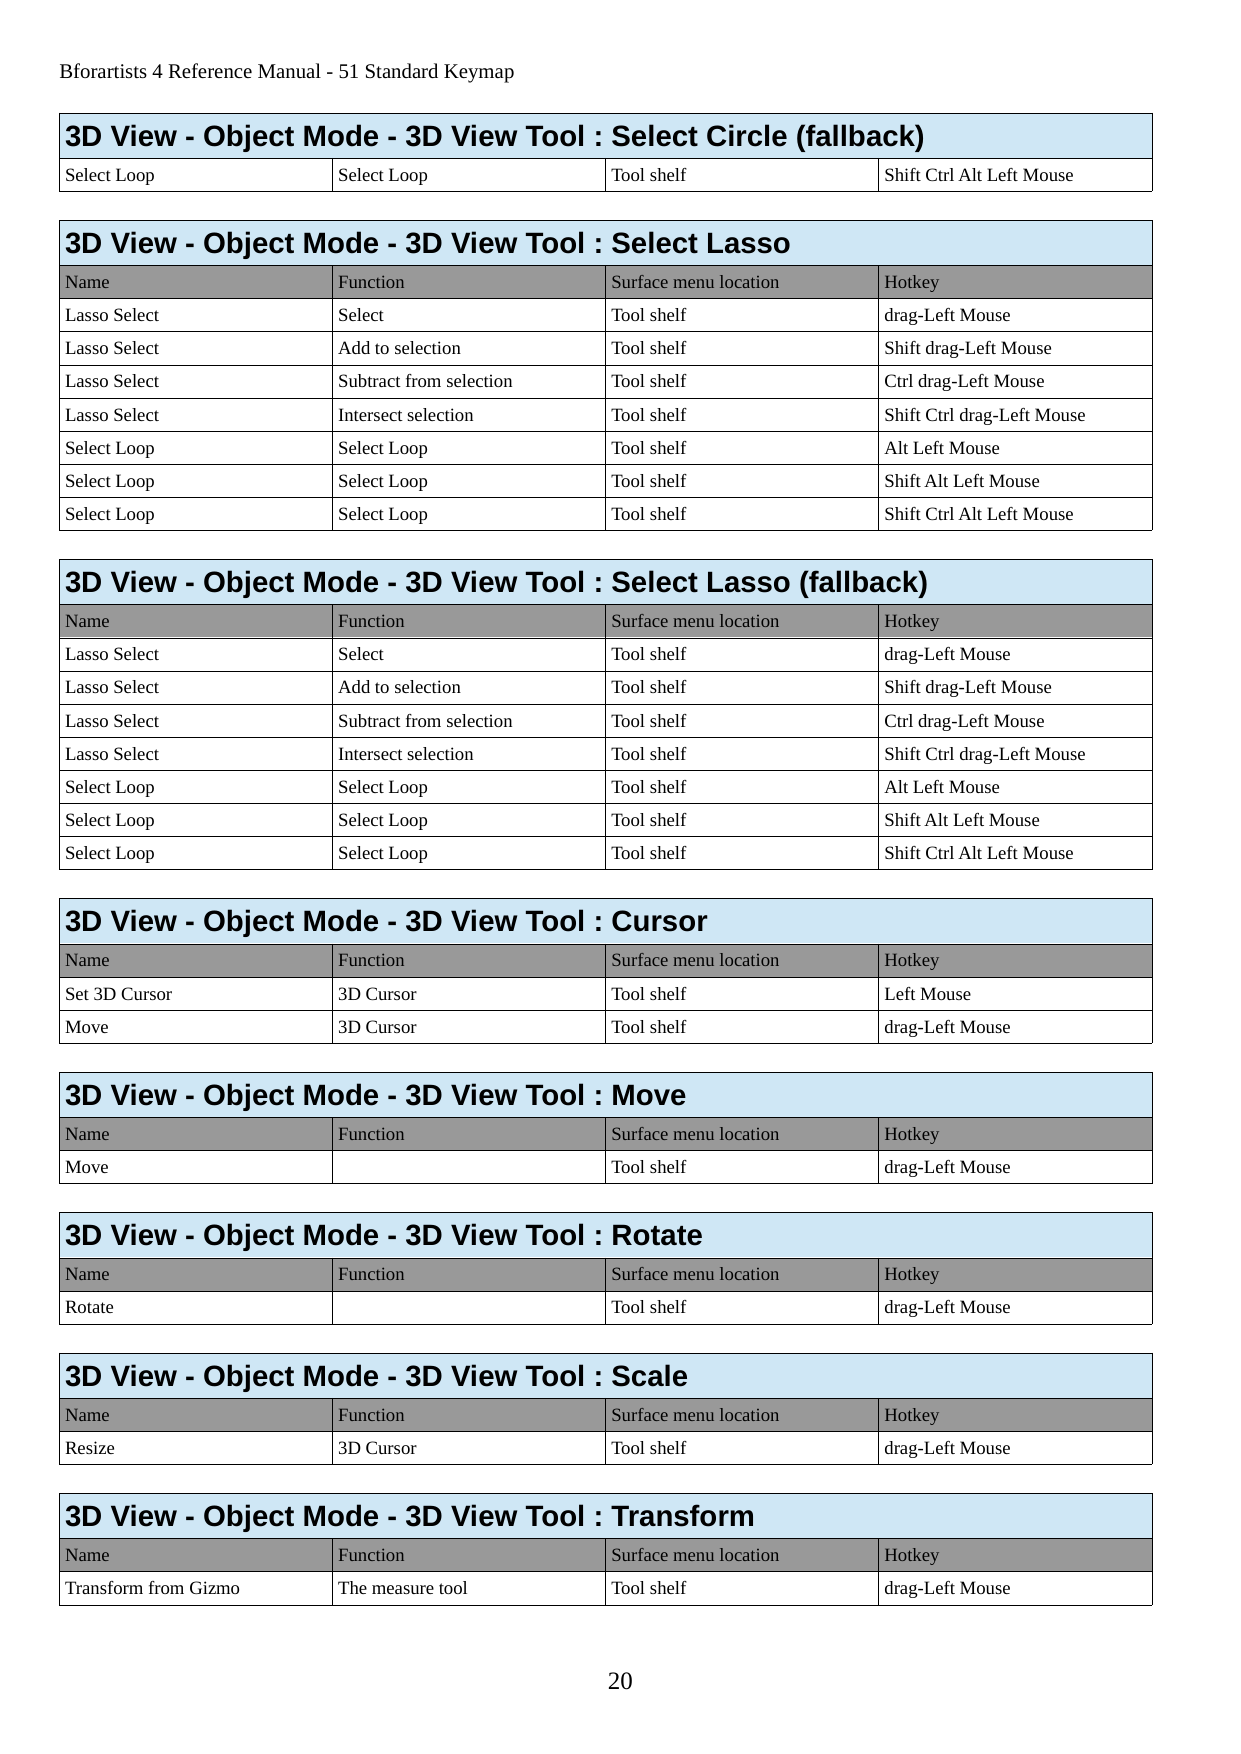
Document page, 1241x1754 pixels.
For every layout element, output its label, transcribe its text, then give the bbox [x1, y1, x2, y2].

table_cell Name [60, 1118, 332, 1150]
table_cell Subtract from selection [333, 705, 605, 737]
table_cell Select Loop [60, 804, 332, 836]
table_cell Transform from Gizmo [60, 1572, 332, 1604]
table_cell Alt Left Mouse [879, 432, 1152, 464]
table_cell Function [333, 1399, 605, 1431]
table_cell Select Loop [333, 498, 605, 530]
table_cell Lasso Select [60, 332, 332, 364]
table_cell Select Loop [333, 465, 605, 497]
table_cell Name [60, 1259, 332, 1291]
table_cell Rotate [60, 1292, 332, 1324]
table_header 3D View - Object Mode - 3D View Tool : Rotate [60, 1213, 1152, 1257]
table_cell Tool shelf [606, 432, 878, 464]
table_cell Tool shelf [606, 771, 878, 803]
table_cell Shift Ctrl drag-Left Mouse [879, 399, 1152, 431]
table_cell Tool shelf [606, 159, 878, 191]
table_cell Hotkey [879, 1259, 1152, 1291]
table_header 3D View - Object Mode - 3D View Tool : Select Circle (fallback) [60, 114, 1152, 158]
table_cell Hotkey [879, 1539, 1152, 1571]
table_cell Name [60, 605, 332, 637]
table_cell Move [60, 1011, 332, 1043]
table_cell Tool shelf [606, 672, 878, 704]
table_cell Shift Ctrl Alt Left Mouse [879, 159, 1152, 191]
table_cell Select Loop [333, 159, 605, 191]
table_cell Tool shelf [606, 639, 878, 671]
table_cell Name [60, 1539, 332, 1571]
table_cell 3D Cursor [333, 978, 605, 1010]
table_cell Function [333, 1118, 605, 1150]
table_cell Hotkey [879, 945, 1152, 977]
table_cell Select Loop [60, 771, 332, 803]
table_cell Tool shelf [606, 366, 878, 398]
table_cell Tool shelf [606, 1292, 878, 1324]
table_cell Move [60, 1151, 332, 1183]
table_cell Function [333, 266, 605, 298]
table_cell Lasso Select [60, 738, 332, 770]
table_cell Select Loop [60, 498, 332, 530]
table_cell drag-Left Mouse [879, 639, 1152, 671]
table_cell Hotkey [879, 1399, 1152, 1431]
table_cell Lasso Select [60, 399, 332, 431]
table_cell Function [333, 945, 605, 977]
table_cell Tool shelf [606, 1572, 878, 1604]
table_cell Tool shelf [606, 1011, 878, 1043]
table_cell Tool shelf [606, 1151, 878, 1183]
table_cell Tool shelf [606, 399, 878, 431]
table_header 3D View - Object Mode - 3D View Tool : Select Lasso (fallback) [60, 560, 1152, 604]
table_header 3D View - Object Mode - 3D View Tool : Transform [60, 1494, 1152, 1538]
table_header 3D View - Object Mode - 3D View Tool : Cursor [60, 899, 1152, 943]
table_cell Tool shelf [606, 804, 878, 836]
table_cell Surface menu location [606, 1259, 878, 1291]
table_cell Lasso Select [60, 672, 332, 704]
table_cell Select Loop [60, 432, 332, 464]
table_cell Ctrl drag-Left Mouse [879, 366, 1152, 398]
table_cell drag-Left Mouse [879, 1572, 1152, 1604]
table_cell Tool shelf [606, 332, 878, 364]
table_cell Hotkey [879, 1118, 1152, 1150]
table_cell Function [333, 605, 605, 637]
table_cell Select Loop [60, 159, 332, 191]
table_cell Surface menu location [606, 605, 878, 637]
table_cell Tool shelf [606, 837, 878, 869]
table_cell Shift Ctrl Alt Left Mouse [879, 837, 1152, 869]
table_cell Tool shelf [606, 465, 878, 497]
table_cell [333, 1151, 605, 1183]
table_cell Intersect selection [333, 738, 605, 770]
table_cell Hotkey [879, 266, 1152, 298]
table_cell Tool shelf [606, 498, 878, 530]
table_cell Name [60, 1399, 332, 1431]
table_cell Surface menu location [606, 945, 878, 977]
table_cell drag-Left Mouse [879, 1292, 1152, 1324]
table_cell Select Loop [60, 465, 332, 497]
table_cell Select Loop [333, 432, 605, 464]
table_cell Intersect selection [333, 399, 605, 431]
table_cell Shift Ctrl Alt Left Mouse [879, 498, 1152, 530]
table_cell Shift Alt Left Mouse [879, 465, 1152, 497]
table_cell Tool shelf [606, 1432, 878, 1464]
table_cell 3D Cursor [333, 1011, 605, 1043]
table_cell Function [333, 1539, 605, 1571]
table_cell Name [60, 266, 332, 298]
table_cell Tool shelf [606, 738, 878, 770]
table_cell [333, 1292, 605, 1324]
table_cell Tool shelf [606, 299, 878, 331]
table_header 3D View - Object Mode - 3D View Tool : Select Lasso [60, 221, 1152, 265]
table_cell Add to selection [333, 672, 605, 704]
table_cell Resize [60, 1432, 332, 1464]
table_cell Lasso Select [60, 299, 332, 331]
table_cell drag-Left Mouse [879, 1432, 1152, 1464]
table_cell Select [333, 299, 605, 331]
table_cell Surface menu location [606, 1399, 878, 1431]
table_cell drag-Left Mouse [879, 299, 1152, 331]
table_cell Hotkey [879, 605, 1152, 637]
table_cell Lasso Select [60, 639, 332, 671]
table_cell The measure tool [333, 1572, 605, 1604]
table_cell Surface menu location [606, 1539, 878, 1571]
table_cell Shift Alt Left Mouse [879, 804, 1152, 836]
table_cell Shift Ctrl drag-Left Mouse [879, 738, 1152, 770]
table_cell Ctrl drag-Left Mouse [879, 705, 1152, 737]
table_cell Lasso Select [60, 366, 332, 398]
table_cell Select Loop [333, 837, 605, 869]
table_cell Select Loop [333, 804, 605, 836]
table_cell Add to selection [333, 332, 605, 364]
table_cell Select Loop [333, 771, 605, 803]
table_cell Function [333, 1259, 605, 1291]
table_cell Shift drag-Left Mouse [879, 332, 1152, 364]
table_cell Alt Left Mouse [879, 771, 1152, 803]
table_cell Select Loop [60, 837, 332, 869]
table_cell Surface menu location [606, 266, 878, 298]
table_cell 3D Cursor [333, 1432, 605, 1464]
table_cell Name [60, 945, 332, 977]
table_cell Select [333, 639, 605, 671]
table_cell Tool shelf [606, 705, 878, 737]
table_cell drag-Left Mouse [879, 1151, 1152, 1183]
table_cell drag-Left Mouse [879, 1011, 1152, 1043]
table_header 3D View - Object Mode - 3D View Tool : Move [60, 1073, 1152, 1117]
table_cell Shift drag-Left Mouse [879, 672, 1152, 704]
table_cell Surface menu location [606, 1118, 878, 1150]
table_header 3D View - Object Mode - 3D View Tool : Scale [60, 1354, 1152, 1398]
table_cell Left Mouse [879, 978, 1152, 1010]
table_cell Subtract from selection [333, 366, 605, 398]
table_cell Set 3D Cursor [60, 978, 332, 1010]
table_cell Tool shelf [606, 978, 878, 1010]
table_cell Lasso Select [60, 705, 332, 737]
